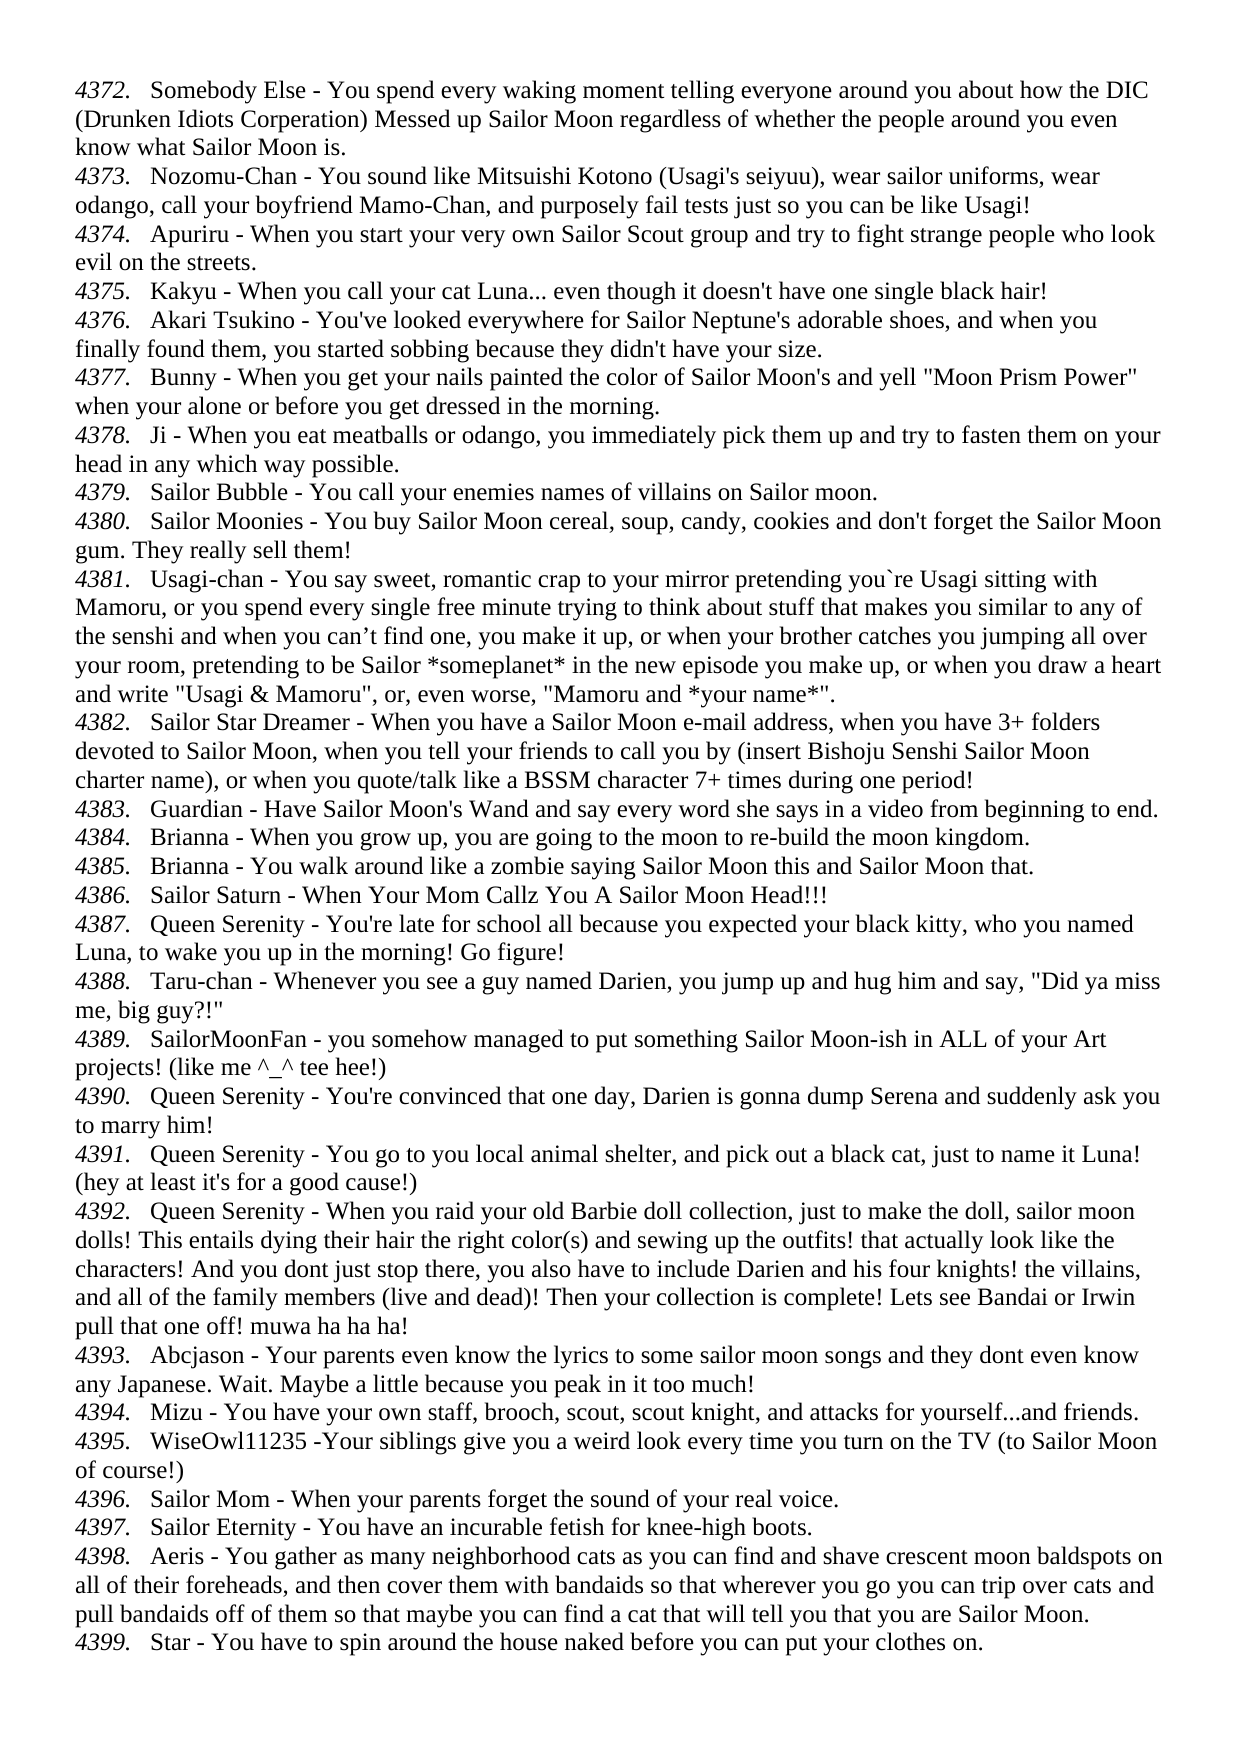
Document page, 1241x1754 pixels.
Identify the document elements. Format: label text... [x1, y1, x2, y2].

list Apuriru - When you start your very own Sailor Scout group and try to fight strange people who look evil on the streets. [75, 219, 1165, 276]
list Akari Tsukino - You've looked everywhere for Sailor Neptune's adorable shoes, and when you finally found them, you started sobbing because they didn't have your size. [75, 305, 1165, 362]
list Sailor Moonies - You buy Sailor Moon cereal, soup, candy, cookies and don't forget the Sailor Moon gum. They really sell them! [75, 506, 1165, 564]
list Star - You have to spin around the house naked before you can put your clothes on. [75, 1627, 1165, 1656]
list Queen Serenity - You go to you local animal shelter, and pick out a black cat, just to name it Luna! (hey at least it's for a good cause!) [75, 1139, 1165, 1196]
list Abcjason - Your parents even know the lyrics to some sailor moon songs and they dont even know any Japanese. Wait. Maybe a little because you peak in it too much! [75, 1340, 1165, 1397]
list Bunny - When you get your nails painted the color of Sailor Moon's and yell "Moon Prism Power" when your alone or before you get dressed in the morning. [75, 362, 1165, 420]
list Guardian - Have Sailor Moon's Wand and say every word she says in a video from beginning to end. [75, 794, 1165, 822]
list Queen Serenity - When you raid your old Barbie doll collection, just to make the doll, sailor moon dolls! This entails dying their hair the right color(s) and sewing up the outfits! that actually look like the characters! And you dont just stop there, you also have to include Darien and his four knights! the villains, and all of the family members (live and dead)! Then your collection is complete! Lets see Bandai or Irwin pull that one off! muwa ha ha ha! [75, 1196, 1165, 1340]
list Brianna - You walk around like a zombie saying Sailor Moon this and Sailor Moon that. [75, 851, 1165, 880]
list Kakyu - When you call your cat Luna... even though it doesn't have one single black hair! [75, 276, 1165, 305]
list Sailor Mom - When your parents forget the sound of your real voice. [75, 1484, 1165, 1512]
list Brianna - When you grow up, you are going to the moon to re-build the moon kingdom. [75, 822, 1165, 851]
list Queen Serenity - You're late for school all because you expected your black kitty, who you named Luna, to wake you up in the morning! Go figure! [75, 909, 1165, 966]
list Nozomu-Chan - You sound like Mitsuishi Kotono (Usagi's seiyuu), wear sailor uniforms, wear odango, call your boyfriend Mamo-Chan, and purposely fail tests just so you can be like Usagi! [75, 161, 1165, 219]
list Ji - When you eat meatballs or odango, you immediately pick them up and try to fasten them on your head in any which way possible. [75, 420, 1165, 477]
list WiseOwl11235 -Your siblings give you a weird look every time you turn on the TV (to Sailor Moon of course!) [75, 1426, 1165, 1484]
list Mizu - You have your own staff, brooch, scout, scout knight, and attacks for yourself...and friends. [75, 1397, 1165, 1426]
list Queen Serenity - You're convinced that one day, Darien is gonna dump Serena and suddenly ask you to marry him! [75, 1081, 1165, 1139]
list Usagi-chan - You say sweet, romantic crap to your mirror pretending you`re Usagi sitting with Mamoru, or you spend every single free minute trying to think about stuff that makes you similar to any of the senshi and when you can’t find one, you make it up, or when your brother catches you jumping all over your room, pretending to be Sailor *someplanet* in the new episode you make up, or when you draw a heart and write "Usagi & Mamoru", or, even worse, "Mamoru and *your name*". [75, 564, 1165, 707]
list Sailor Star Dreamer - When you have a Sailor Moon e-mail address, when you have 3+ folders devoted to Sailor Moon, when you tell your friends to call you by (insert Bishoju Senshi Sailor Moon charter name), or when you quote/talk like a BSSM character 7+ times during one period! [75, 707, 1165, 794]
list SailorMoonFan - you somehow managed to put something Sailor Moon-ish in ALL of your Art projects! (like me ^_^ tee hee!) [75, 1024, 1165, 1081]
list Somebody Else - You spend every waking moment telling everyone around you about how the DIC (Drunken Idiots Corperation) Messed up Sailor Moon regardless of whether the people around you even know what Sailor Moon is. [75, 75, 1165, 161]
list Sailor Eternity - You have an incurable fetish for knee-high boots. [75, 1512, 1165, 1541]
list Sailor Saturn - When Your Mom Callz You A Sailor Moon Head!!! [75, 880, 1165, 909]
list Aeris - You gather as many neighborhood cats as you can find and shave crescent moon baldspots on all of their foreheads, and then cover them with bandaids so that wherever you go you can trip over cats and pull bandaids off of them so that maybe you can find a cat that will tell you that you are Sailor Moon. [75, 1541, 1165, 1627]
list Taru-chan - Whenever you see a guy named Darien, you jump up and hug him and say, "Did ya miss me, big guy?!" [75, 966, 1165, 1024]
list Sailor Bubble - You call your enemies names of villains on Sailor moon. [75, 477, 1165, 506]
